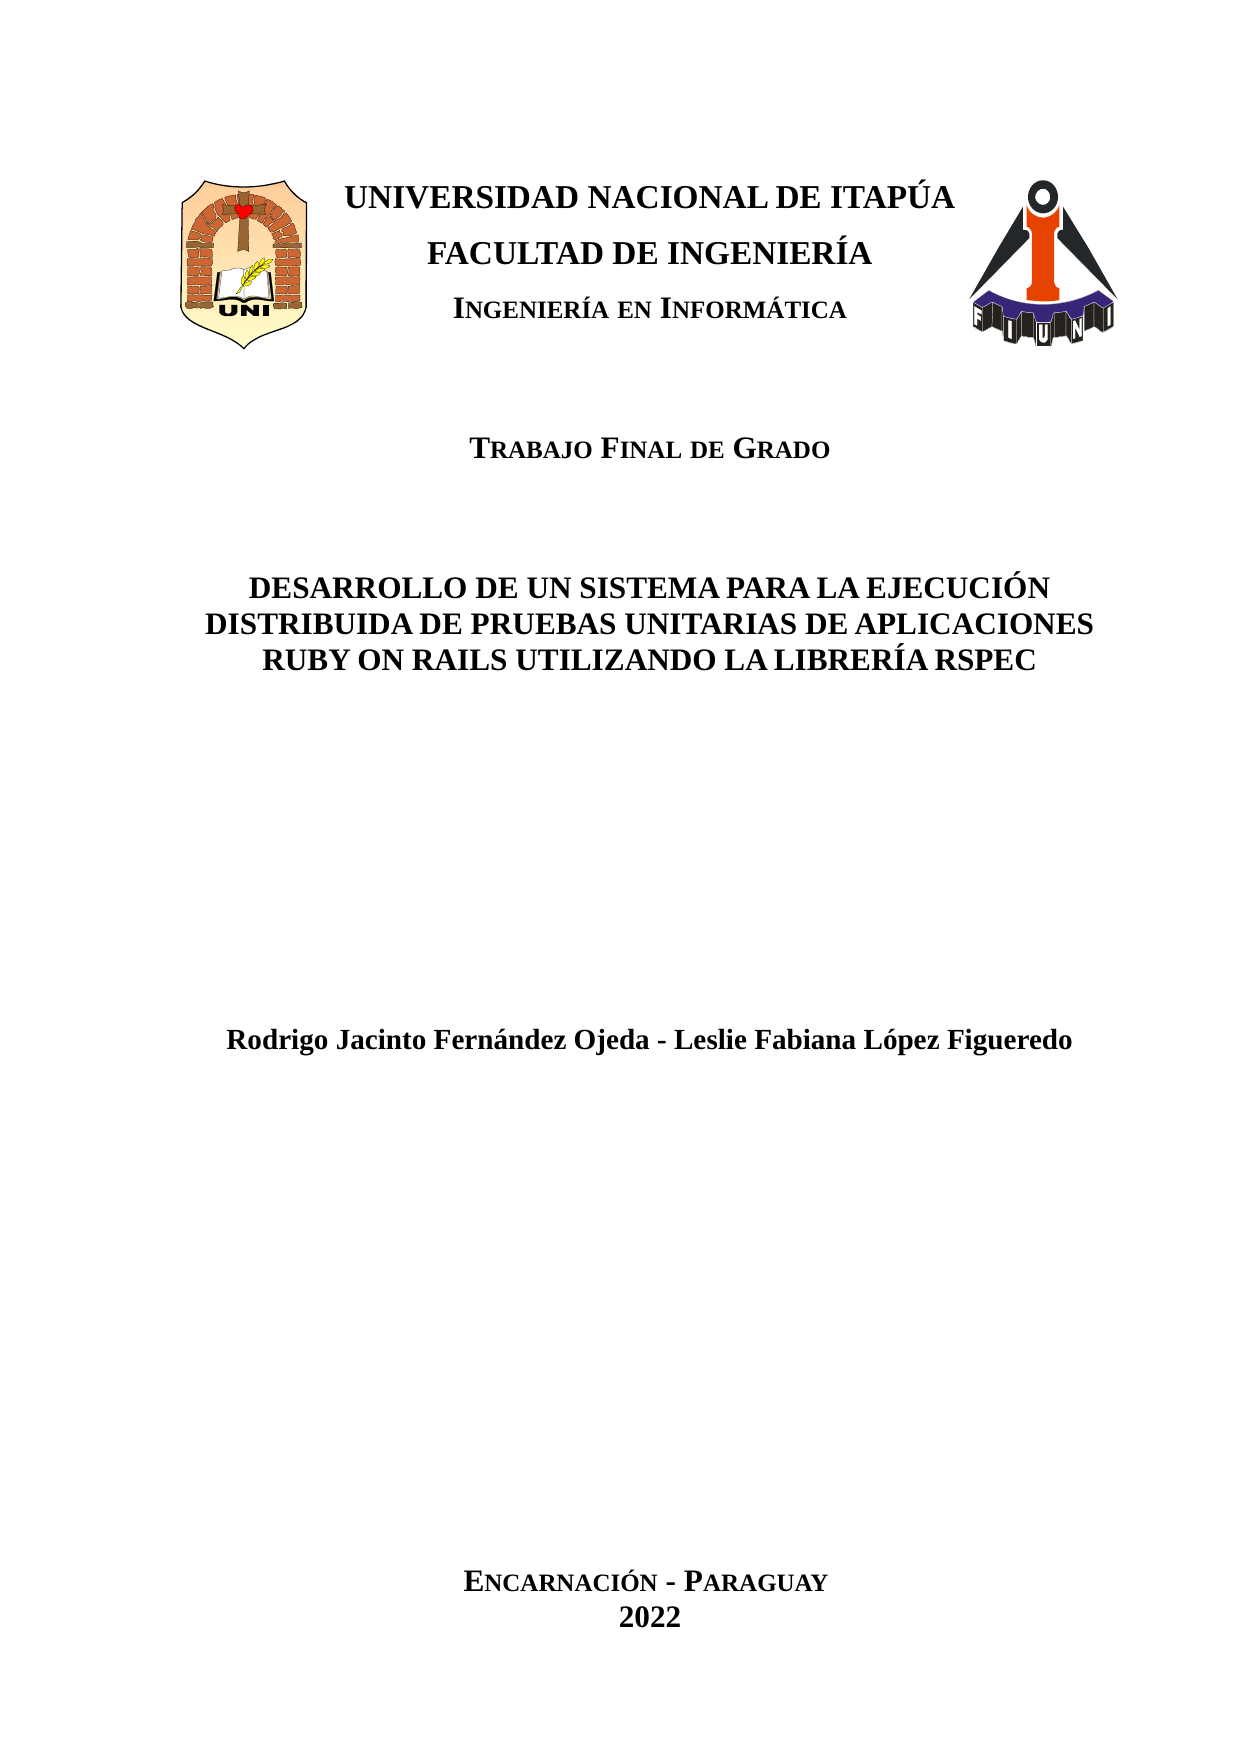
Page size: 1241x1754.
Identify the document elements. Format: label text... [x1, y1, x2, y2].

text Ingeniería en Informática [294, 289, 1122, 325]
text 2022 [177, 1598, 1122, 1634]
text Rodrigo Jacinto Fernández Ojeda - Leslie Fabiana López Figueredo [177, 1022, 1122, 1055]
text [998, 233, 1031, 272]
text Desarrollo de un Sistema para la ejecución distribuida de pruebas unitarias de aplicaciones Ruby on Rails utilizando la librería Rspec [177, 569, 1122, 677]
text [1055, 233, 1089, 272]
text Encarnación - Paraguay [177, 1562, 1122, 1598]
text UNIVERSIDAD NACIONAL DE ITAPÚA [177, 177, 1122, 216]
text [1080, 233, 1122, 272]
text Trabajo Final de Grado [177, 429, 1122, 465]
text FACULTAD DE INGENIERÍA [307, 233, 1006, 272]
text [177, 289, 194, 325]
